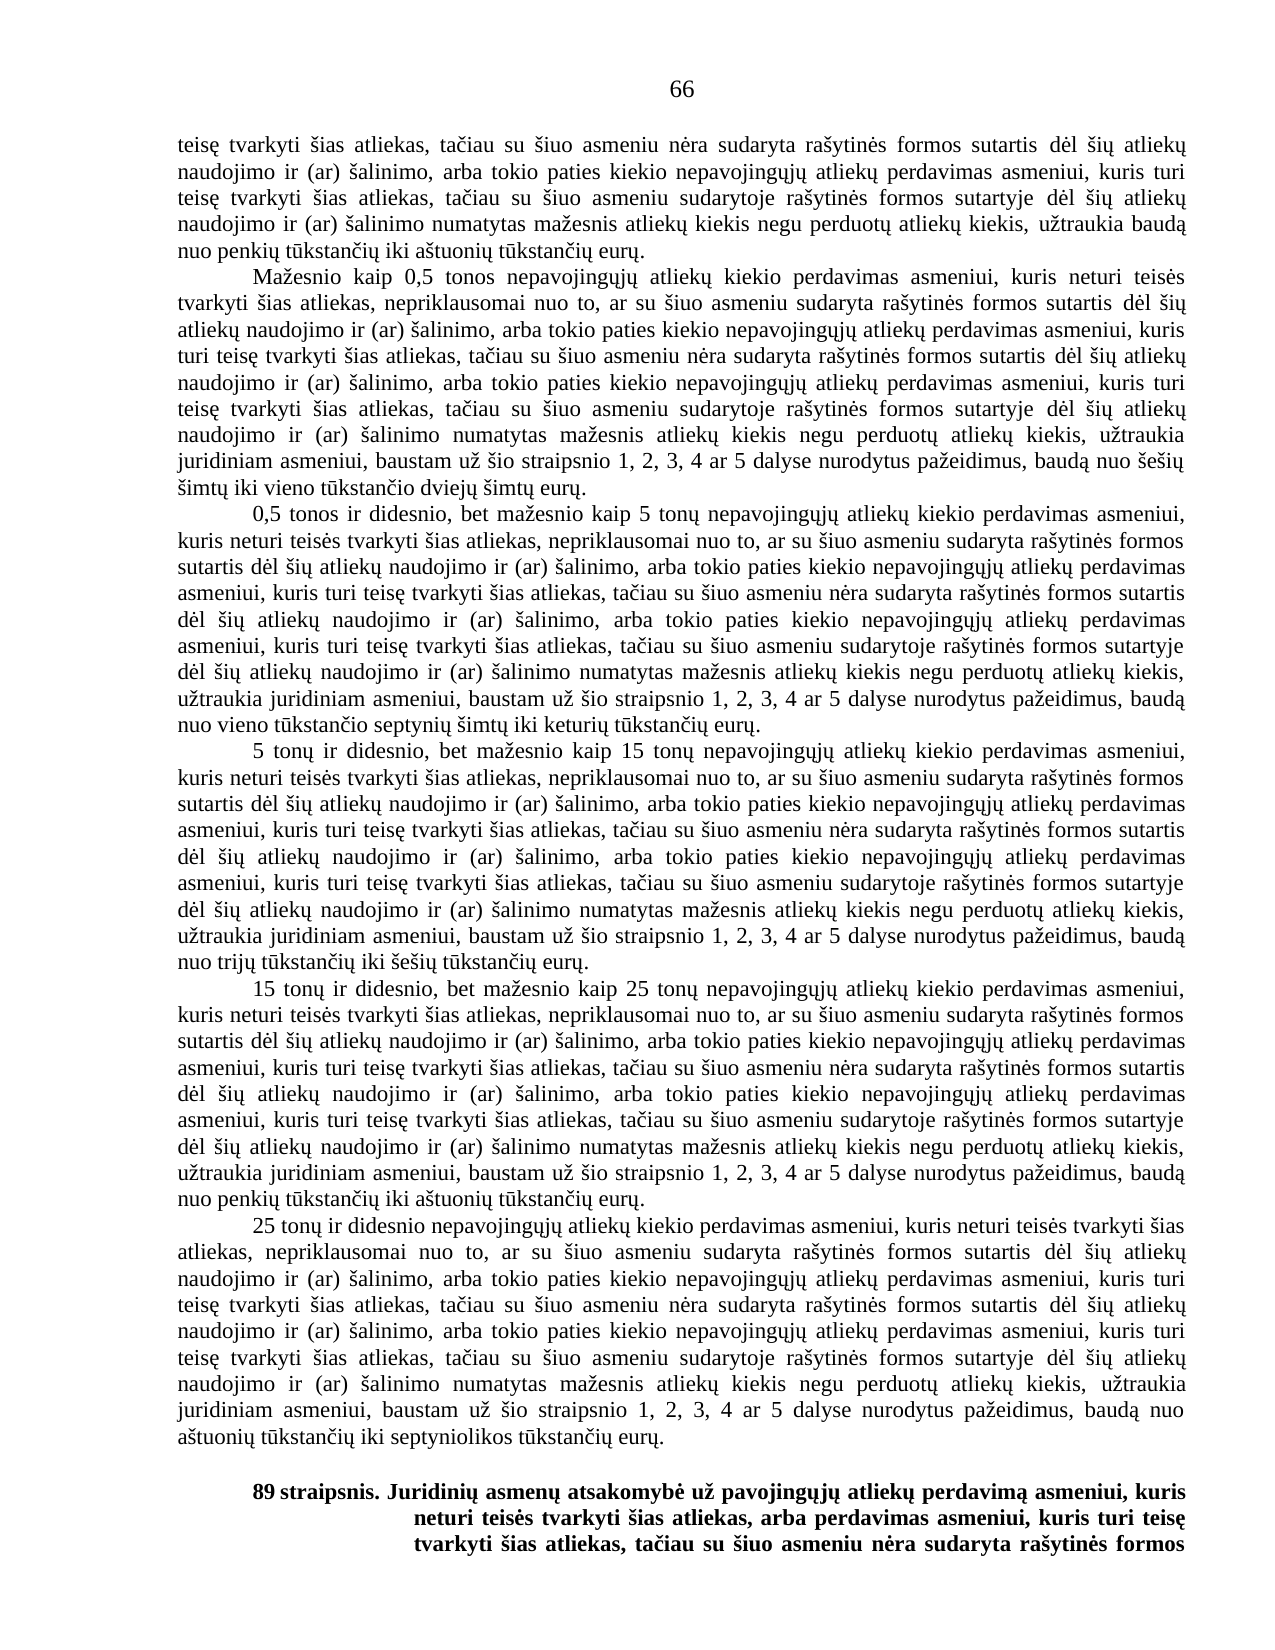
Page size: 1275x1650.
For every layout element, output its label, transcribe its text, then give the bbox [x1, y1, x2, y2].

text 89 straipsnis. Juridinių asmenų atsakomybė už pavojingųjų atliekų perdavimą asmeniui, kuris neturi teisės tvarkyti šias atliekas, arba perdavimas asmeniui, kuris turi teisę tvarkyti šias atliekas, tačiau su šiuo asmeniu nėra sudaryta rašytinės formos [252, 1478, 1186, 1557]
text 0,5 tonos ir didesnio, bet mažesnio kaip 5 tonų nepavojingųjų atliekų kiekio perdavimas asmeniui, kuris neturi teisės tvarkyti šias atliekas, nepriklausomai nuo to, ar su šiuo asmeniu sudaryta rašytinės formos sutartis dėl šių atliekų naudojimo ir (ar) šalinimo, arba tokio paties kiekio nepavojingųjų atliekų perdavimas asmeniui, kuris turi teisę tvarkyti šias atliekas, tačiau su šiuo asmeniu nėra sudaryta rašytinės formos sutartis dėl šių atliekų naudojimo ir (ar) šalinimo, arba tokio paties kiekio nepavojingųjų atliekų perdavimas asmeniui, kuris turi teisę tvarkyti šias atliekas, tačiau su šiuo asmeniu sudarytoje rašytinės formos sutartyje dėl šių atliekų naudojimo ir (ar) šalinimo numatytas mažesnis atliekų kiekis negu perduotų atliekų kiekis, užtraukia juridiniam asmeniui, baustam už šio straipsnio 1, 2, 3, 4 ar 5 dalyse nurodytus pažeidimus, baudą nuo vieno tūkstančio septynių šimtų iki keturių tūkstančių eurų. [177, 500, 1186, 737]
text teisę tvarkyti šias atliekas, tačiau su šiuo asmeniu nėra sudaryta rašytinės formos sutartis dėl šių atliekų naudojimo ir (ar) šalinimo, arba tokio paties kiekio nepavojingųjų atliekų perdavimas asmeniui, kuris turi teisę tvarkyti šias atliekas, tačiau su šiuo asmeniu sudarytoje rašytinės formos sutartyje dėl šių atliekų naudojimo ir (ar) šalinimo numatytas mažesnis atliekų kiekis negu perduotų atliekų kiekis, užtraukia baudą nuo penkių tūkstančių iki aštuonių tūkstančių eurų. [177, 131, 1186, 263]
text Mažesnio kaip 0,5 tonos nepavojingųjų atliekų kiekio perdavimas asmeniui, kuris neturi teisės tvarkyti šias atliekas, nepriklausomai nuo to, ar su šiuo asmeniu sudaryta rašytinės formos sutartis dėl šių atliekų naudojimo ir (ar) šalinimo, arba tokio paties kiekio nepavojingųjų atliekų perdavimas asmeniui, kuris turi teisę tvarkyti šias atliekas, tačiau su šiuo asmeniu nėra sudaryta rašytinės formos sutartis dėl šių atliekų naudojimo ir (ar) šalinimo, arba tokio paties kiekio nepavojingųjų atliekų perdavimas asmeniui, kuris turi teisę tvarkyti šias atliekas, tačiau su šiuo asmeniu sudarytoje rašytinės formos sutartyje dėl šių atliekų naudojimo ir (ar) šalinimo numatytas mažesnis atliekų kiekis negu perduotų atliekų kiekis, užtraukia juridiniam asmeniui, baustam už šio straipsnio 1, 2, 3, 4 ar 5 dalyse nurodytus pažeidimus, baudą nuo šešių šimtų iki vieno tūkstančio dviejų šimtų eurų. [177, 263, 1186, 500]
text 5 tonų ir didesnio, bet mažesnio kaip 15 tonų nepavojingųjų atliekų kiekio perdavimas asmeniui, kuris neturi teisės tvarkyti šias atliekas, nepriklausomai nuo to, ar su šiuo asmeniu sudaryta rašytinės formos sutartis dėl šių atliekų naudojimo ir (ar) šalinimo, arba tokio paties kiekio nepavojingųjų atliekų perdavimas asmeniui, kuris turi teisę tvarkyti šias atliekas, tačiau su šiuo asmeniu nėra sudaryta rašytinės formos sutartis dėl šių atliekų naudojimo ir (ar) šalinimo, arba tokio paties kiekio nepavojingųjų atliekų perdavimas asmeniui, kuris turi teisę tvarkyti šias atliekas, tačiau su šiuo asmeniu sudarytoje rašytinės formos sutartyje dėl šių atliekų naudojimo ir (ar) šalinimo numatytas mažesnis atliekų kiekis negu perduotų atliekų kiekis, užtraukia juridiniam asmeniui, baustam už šio straipsnio 1, 2, 3, 4 ar 5 dalyse nurodytus pažeidimus, baudą nuo trijų tūkstančių iki šešių tūkstančių eurų. [177, 737, 1186, 975]
text 15 tonų ir didesnio, bet mažesnio kaip 25 tonų nepavojingųjų atliekų kiekio perdavimas asmeniui, kuris neturi teisės tvarkyti šias atliekas, nepriklausomai nuo to, ar su šiuo asmeniu sudaryta rašytinės formos sutartis dėl šių atliekų naudojimo ir (ar) šalinimo, arba tokio paties kiekio nepavojingųjų atliekų perdavimas asmeniui, kuris turi teisę tvarkyti šias atliekas, tačiau su šiuo asmeniu nėra sudaryta rašytinės formos sutartis dėl šių atliekų naudojimo ir (ar) šalinimo, arba tokio paties kiekio nepavojingųjų atliekų perdavimas asmeniui, kuris turi teisę tvarkyti šias atliekas, tačiau su šiuo asmeniu sudarytoje rašytinės formos sutartyje dėl šių atliekų naudojimo ir (ar) šalinimo numatytas mažesnis atliekų kiekis negu perduotų atliekų kiekis, užtraukia juridiniam asmeniui, baustam už šio straipsnio 1, 2, 3, 4 ar 5 dalyse nurodytus pažeidimus, baudą nuo penkių tūkstančių iki aštuonių tūkstančių eurų. [177, 975, 1186, 1212]
text 25 tonų ir didesnio nepavojingųjų atliekų kiekio perdavimas asmeniui, kuris neturi teisės tvarkyti šias atliekas, nepriklausomai nuo to, ar su šiuo asmeniu sudaryta rašytinės formos sutartis dėl šių atliekų naudojimo ir (ar) šalinimo, arba tokio paties kiekio nepavojingųjų atliekų perdavimas asmeniui, kuris turi teisę tvarkyti šias atliekas, tačiau su šiuo asmeniu nėra sudaryta rašytinės formos sutartis dėl šių atliekų naudojimo ir (ar) šalinimo, arba tokio paties kiekio nepavojingųjų atliekų perdavimas asmeniui, kuris turi teisę tvarkyti šias atliekas, tačiau su šiuo asmeniu sudarytoje rašytinės formos sutartyje dėl šių atliekų naudojimo ir (ar) šalinimo numatytas mažesnis atliekų kiekis negu perduotų atliekų kiekis, užtraukia juridiniam asmeniui, baustam už šio straipsnio 1, 2, 3, 4 ar 5 dalyse nurodytus pažeidimus, baudą nuo aštuonių tūkstančių iki septyniolikos tūkstančių eurų. [177, 1212, 1186, 1449]
